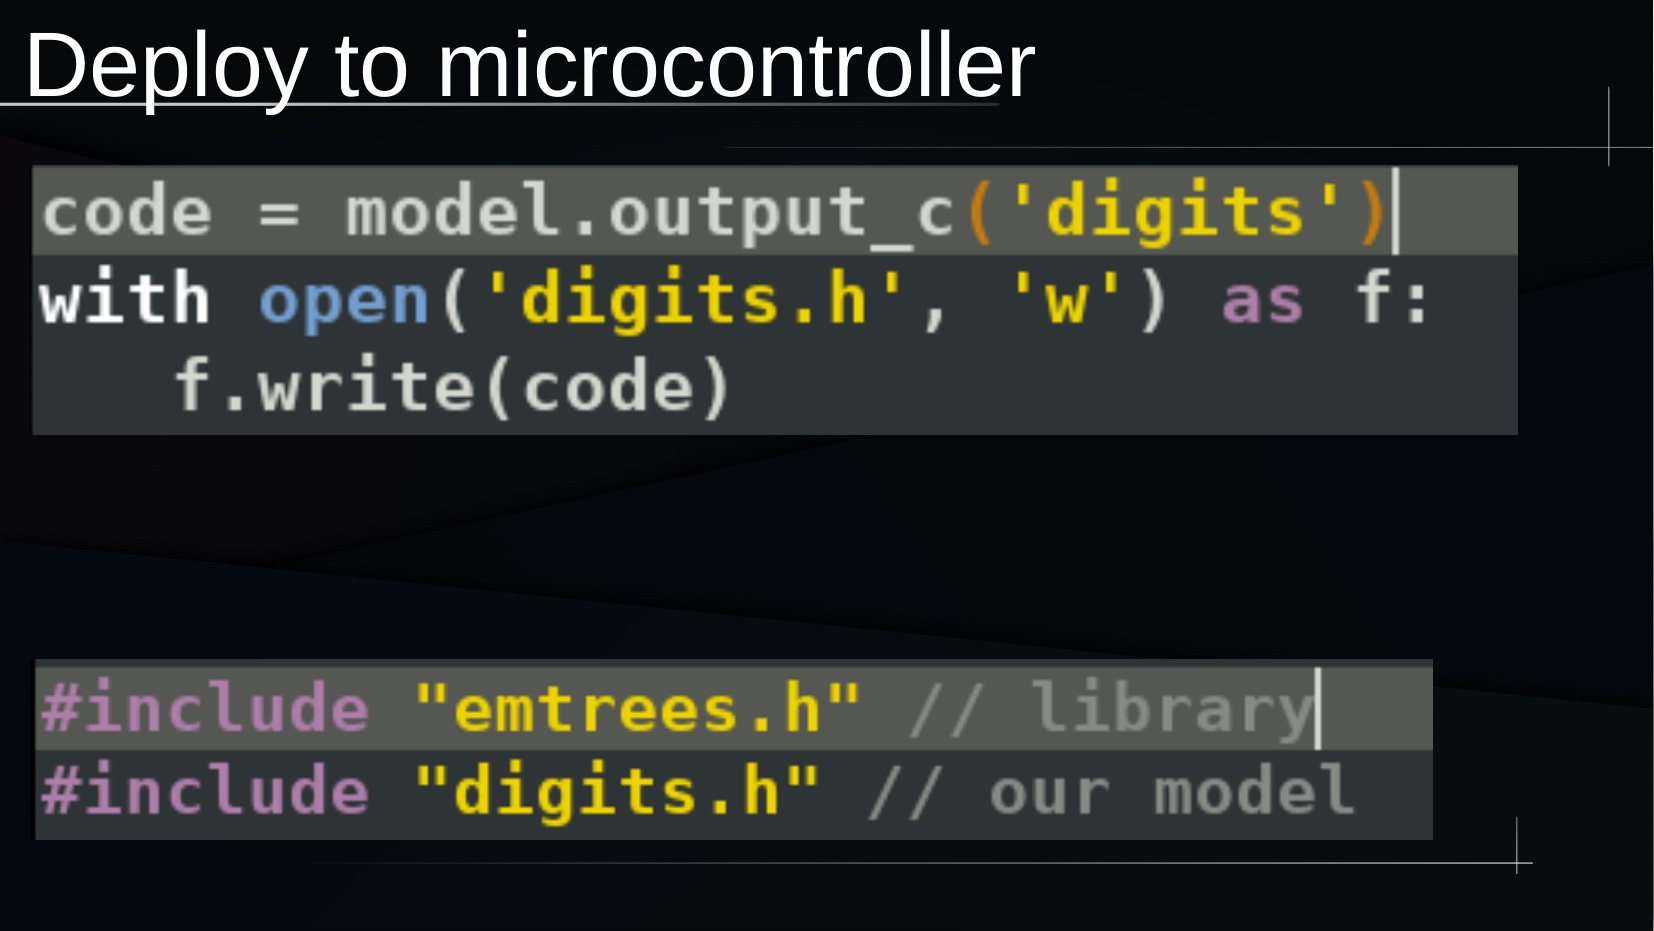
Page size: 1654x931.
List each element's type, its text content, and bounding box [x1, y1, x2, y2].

picture [0, 0, 1654, 931]
title Deploy to microcontroller [23, 11, 1589, 119]
